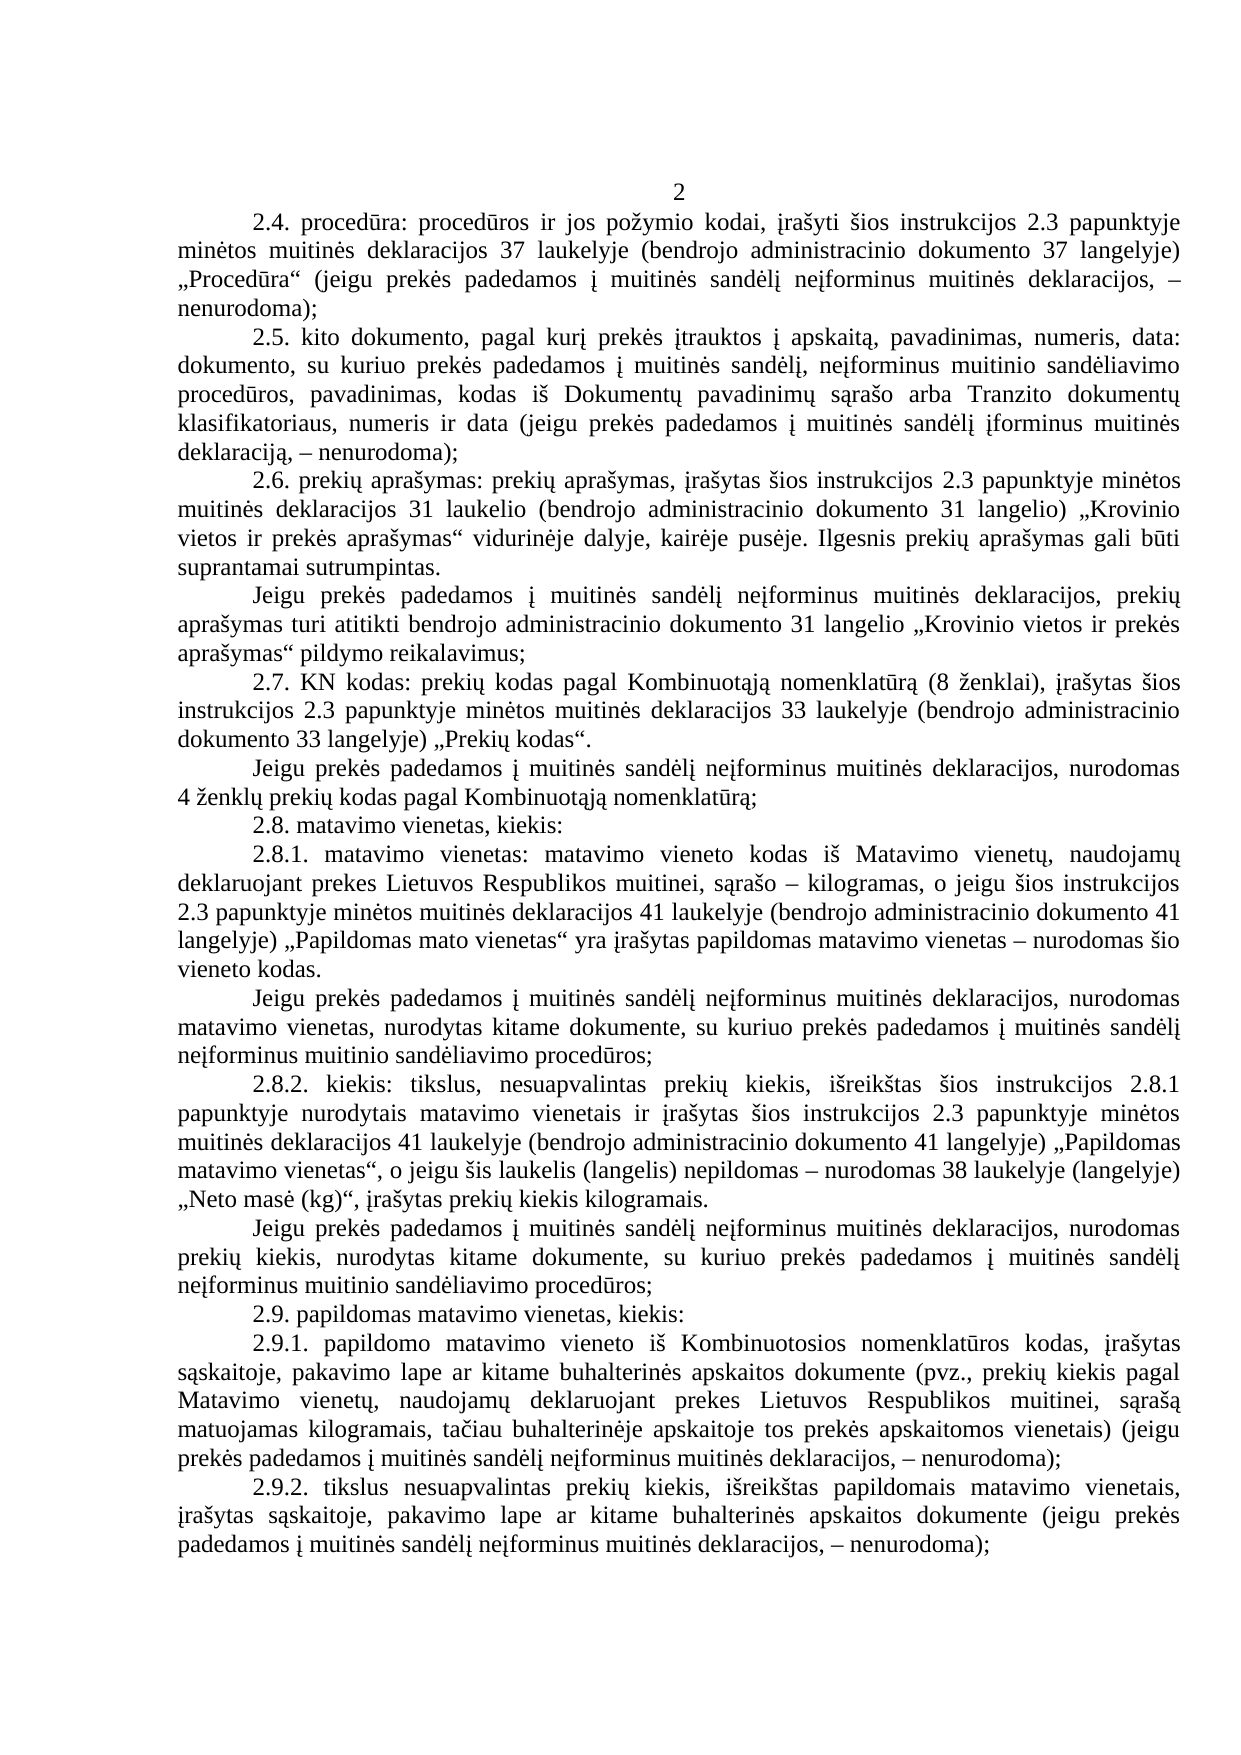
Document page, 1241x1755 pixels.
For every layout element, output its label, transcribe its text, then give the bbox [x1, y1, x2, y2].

text 2.8.2. kiekis: tikslus, nesuapvalintas prekių kiekis, išreikštas šios instrukcijos 2.8.1 papunktyje nurodytais matavimo vienetais ir įrašytas šios instrukcijos 2.3 papunktyje minėtos muitinės deklaracijos 41 laukelyje (bendrojo administracinio dokumento 41 langelyje) „Papildomas matavimo vienetas“, o jeigu šis laukelis (langelis) nepildomas – nurodomas 38 laukelyje (langelyje) „Neto masė (kg)“, įrašytas prekių kiekis kilogramais. [177, 1069, 1181, 1213]
text 2.7. KN kodas: prekių kodas pagal Kombinuotąją nomenklatūrą (8 ženklai), įrašytas šios instrukcijos 2.3 papunktyje minėtos muitinės deklaracijos 33 laukelyje (bendrojo administracinio dokumento 33 langelyje) „Prekių kodas“. [177, 667, 1181, 753]
text 2.4. procedūra: procedūros ir jos požymio kodai, įrašyti šios instrukcijos 2.3 papunktyje minėtos muitinės deklaracijos 37 laukelyje (bendrojo administracinio dokumento 37 langelyje) „Procedūra“ (jeigu prekės padedamos į muitinės sandėlį neįforminus muitinės deklaracijos, – nenurodoma); [177, 207, 1181, 322]
text Jeigu prekės padedamos į muitinės sandėlį neįforminus muitinės deklaracijos, prekių aprašymas turi atitikti bendrojo administracinio dokumento 31 langelio „Krovinio vietos ir prekės aprašymas“ pildymo reikalavimus; [177, 580, 1181, 667]
text 2.6. prekių aprašymas: prekių aprašymas, įrašytas šios instrukcijos 2.3 papunktyje minėtos muitinės deklaracijos 31 laukelio (bendrojo administracinio dokumento 31 langelio) „Krovinio vietos ir prekės aprašymas“ vidurinėje dalyje, kairėje pusėje. Ilgesnis prekių aprašymas gali būti suprantamai sutrumpintas. [177, 465, 1181, 580]
text 2.9.2. tikslus nesuapvalintas prekių kiekis, išreikštas papildomais matavimo vienetais, įrašytas sąskaitoje, pakavimo lape ar kitame buhalterinės apskaitos dokumente (jeigu prekės padedamos į muitinės sandėlį neįforminus muitinės deklaracijos, – nenurodoma); [177, 1472, 1181, 1558]
text 2.8. matavimo vienetas, kiekis: [177, 810, 1181, 839]
text 2.9.1. papildomo matavimo vieneto iš Kombinuotosios nomenklatūros kodas, įrašytas sąskaitoje, pakavimo lape ar kitame buhalterinės apskaitos dokumente (pvz., prekių kiekis pagal Matavimo vienetų, naudojamų deklaruojant prekes Lietuvos Respublikos muitinei, sąrašą matuojamas kilogramais, tačiau buhalterinėje apskaitoje tos prekės apskaitomos vienetais) (jeigu prekės padedamos į muitinės sandėlį neįforminus muitinės deklaracijos, – nenurodoma); [177, 1328, 1181, 1472]
text Jeigu prekės padedamos į muitinės sandėlį neįforminus muitinės deklaracijos, nurodomas matavimo vienetas, nurodytas kitame dokumente, su kuriuo prekės padedamos į muitinės sandėlį neįforminus muitinio sandėliavimo procedūros; [177, 983, 1181, 1069]
text 2.5. kito dokumento, pagal kurį prekės įtrauktos į apskaitą, pavadinimas, numeris, data: dokumento, su kuriuo prekės padedamos į muitinės sandėlį, neįforminus muitinio sandėliavimo procedūros, pavadinimas, kodas iš Dokumentų pavadinimų sąrašo arba Tranzito dokumentų klasifikatoriaus, numeris ir data (jeigu prekės padedamos į muitinės sandėlį įforminus muitinės deklaraciją, – nenurodoma); [177, 322, 1181, 465]
text 2.9. papildomas matavimo vienetas, kiekis: [177, 1299, 1181, 1328]
text Jeigu prekės padedamos į muitinės sandėlį neįforminus muitinės deklaracijos, nurodomas 4 ženklų prekių kodas pagal Kombinuotąją nomenklatūrą; [177, 753, 1181, 810]
text 2.8.1. matavimo vienetas: matavimo vieneto kodas iš Matavimo vienetų, naudojamų deklaruojant prekes Lietuvos Respublikos muitinei, sąrašo – kilogramas, o jeigu šios instrukcijos 2.3 papunktyje minėtos muitinės deklaracijos 41 laukelyje (bendrojo administracinio dokumento 41 langelyje) „Papildomas mato vienetas“ yra įrašytas papildomas matavimo vienetas – nurodomas šio vieneto kodas. [177, 839, 1181, 983]
text Jeigu prekės padedamos į muitinės sandėlį neįforminus muitinės deklaracijos, nurodomas prekių kiekis, nurodytas kitame dokumente, su kuriuo prekės padedamos į muitinės sandėlį neįforminus muitinio sandėliavimo procedūros; [177, 1213, 1181, 1299]
